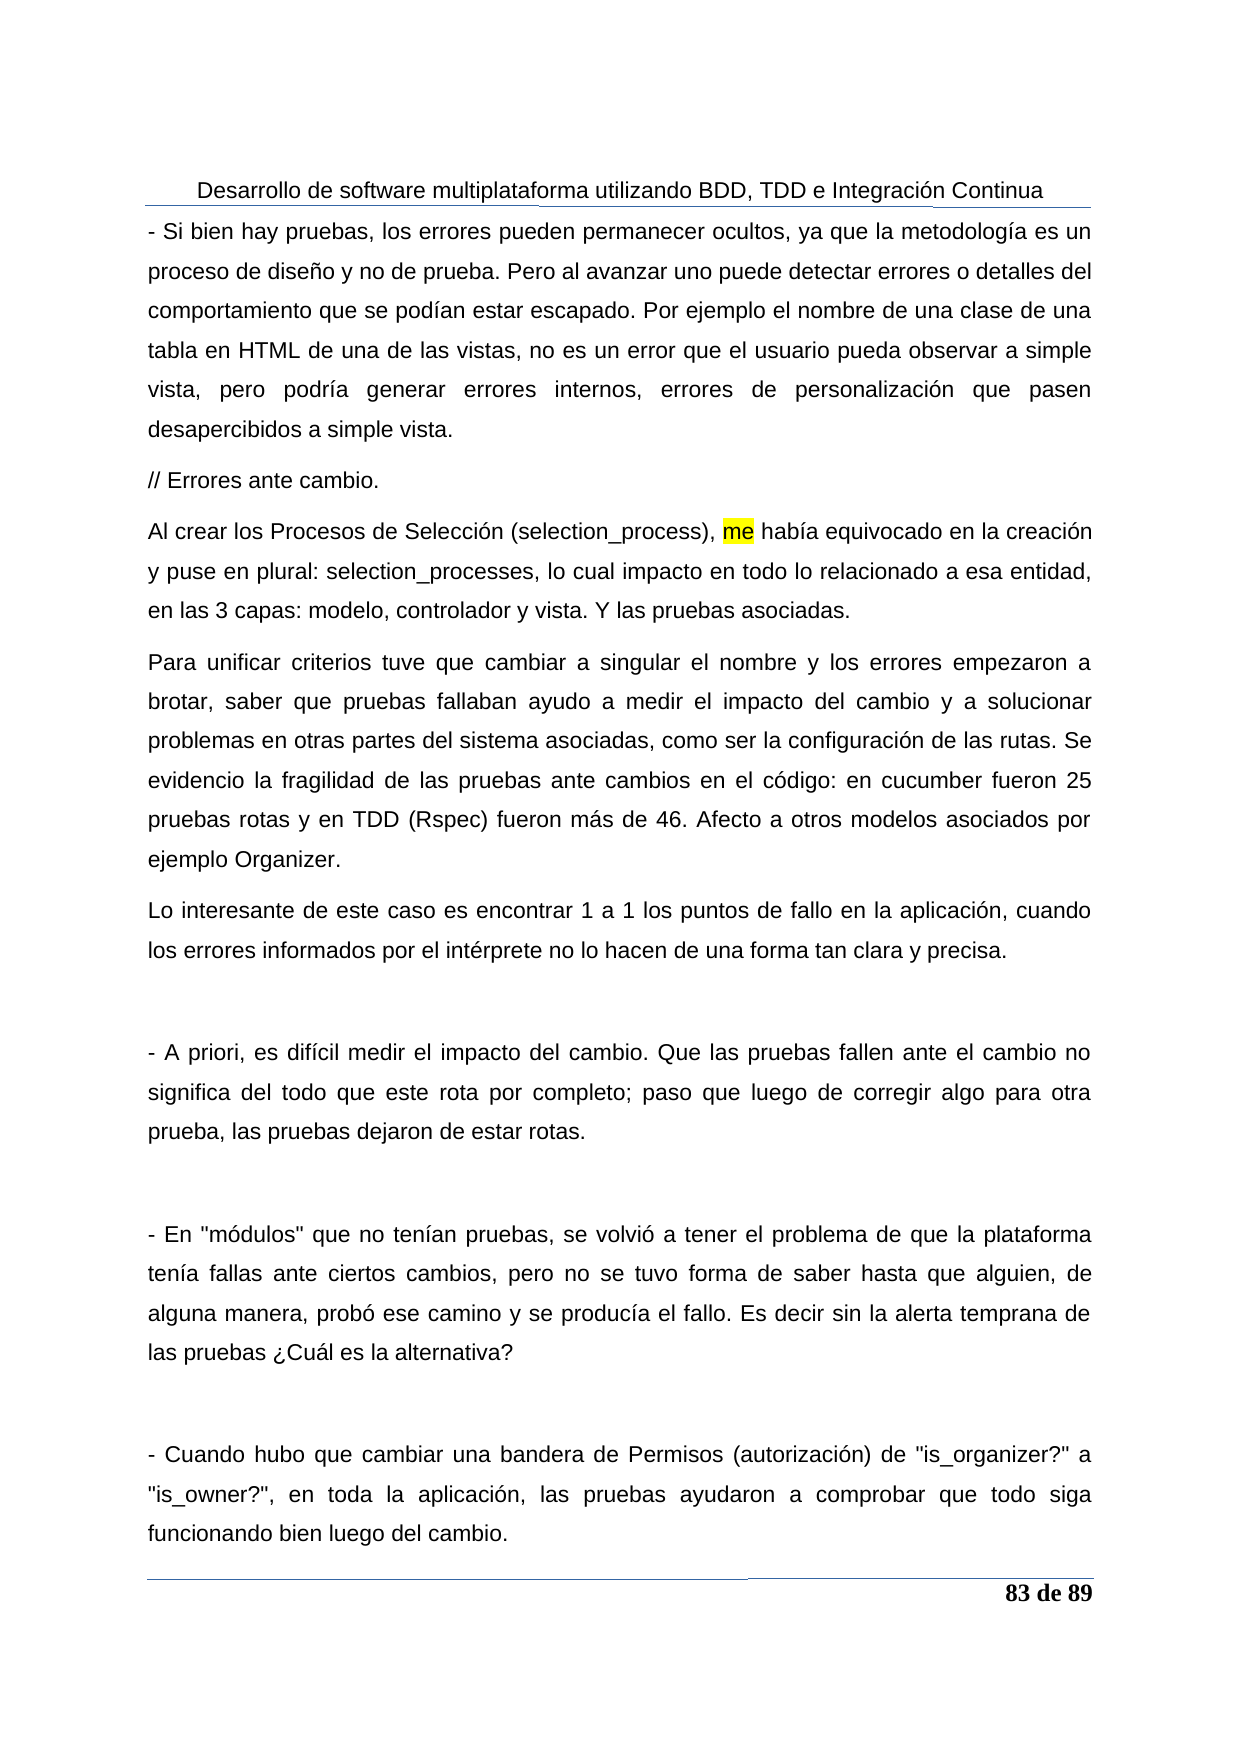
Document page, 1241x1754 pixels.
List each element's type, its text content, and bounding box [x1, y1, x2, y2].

text - En "módulos" que no tenían pruebas, se volvió a tener el problema de que la plataforma tenía fallas ante ciertos cambios, pero no se tuvo forma de saber hasta que alguien, de alguna manera, probó ese camino y se producía el fallo. Es decir sin la alerta temprana de las pruebas ¿Cuál es la alternativa? [148, 1221, 1093, 1365]
text - Si bien hay pruebas, los errores pueden permanecer ocultos, ya que la metodología es un proceso de diseño y no de prueba. Pero al avanzar uno puede detectar errores o detalles del comportamiento que se podían estar escapado. Por ejemplo el nombre de una clase de una tabla en HTML de una de las vistas, no es un error que el usuario pueda observar a simple vista, pero podría generar errores internos, errores de personalización que pasen desapercibidos a simple vista. [148, 218, 1093, 442]
text - A priori, es difícil medir el impacto del cambio. Que las pruebas fallen ante el cambio no significa del todo que este rota por completo; paso que luego de corregir algo para otra prueba, las pruebas dejaron de estar rotas. [148, 1039, 1093, 1144]
text Lo interesante de este caso es encontrar 1 a 1 los puntos de fallo en la aplicación, cuando los errores informados por el intérprete no lo hacen de una forma tan clara y precisa. [148, 897, 1093, 963]
text // Errores ante cambio. [148, 467, 1093, 493]
text - Cuando hubo que cambiar una bandera de Permisos (autorización) de "is_organizer?" a "is_owner?", en toda la aplicación, las pruebas ayudaron a comprobar que todo siga funcionando bien luego del cambio. [148, 1441, 1093, 1547]
text Para unificar criterios tuve que cambiar a singular el nombre y los errores empezaron a brotar, saber que pruebas fallaban ayudo a medir el impacto del cambio y a solucionar problemas en otras partes del sistema asociadas, como ser la configuración de las rutas. Se evidencio la fragilidad de las pruebas ante cambios en el código: en cucumber fueron 25 pruebas rotas y en TDD (Rspec) fueron más de 46. Afecto a otros modelos asociados por ejemplo Organizer. [148, 648, 1093, 872]
text Al crear los Procesos de Selección (selection_process), me había equivocado en la creación y puse en plural: selection_processes, lo cual impacto en todo lo relacionado a esa entidad, en las 3 capas: modelo, controlador y vista. Y las pruebas asociadas. [148, 518, 1093, 623]
